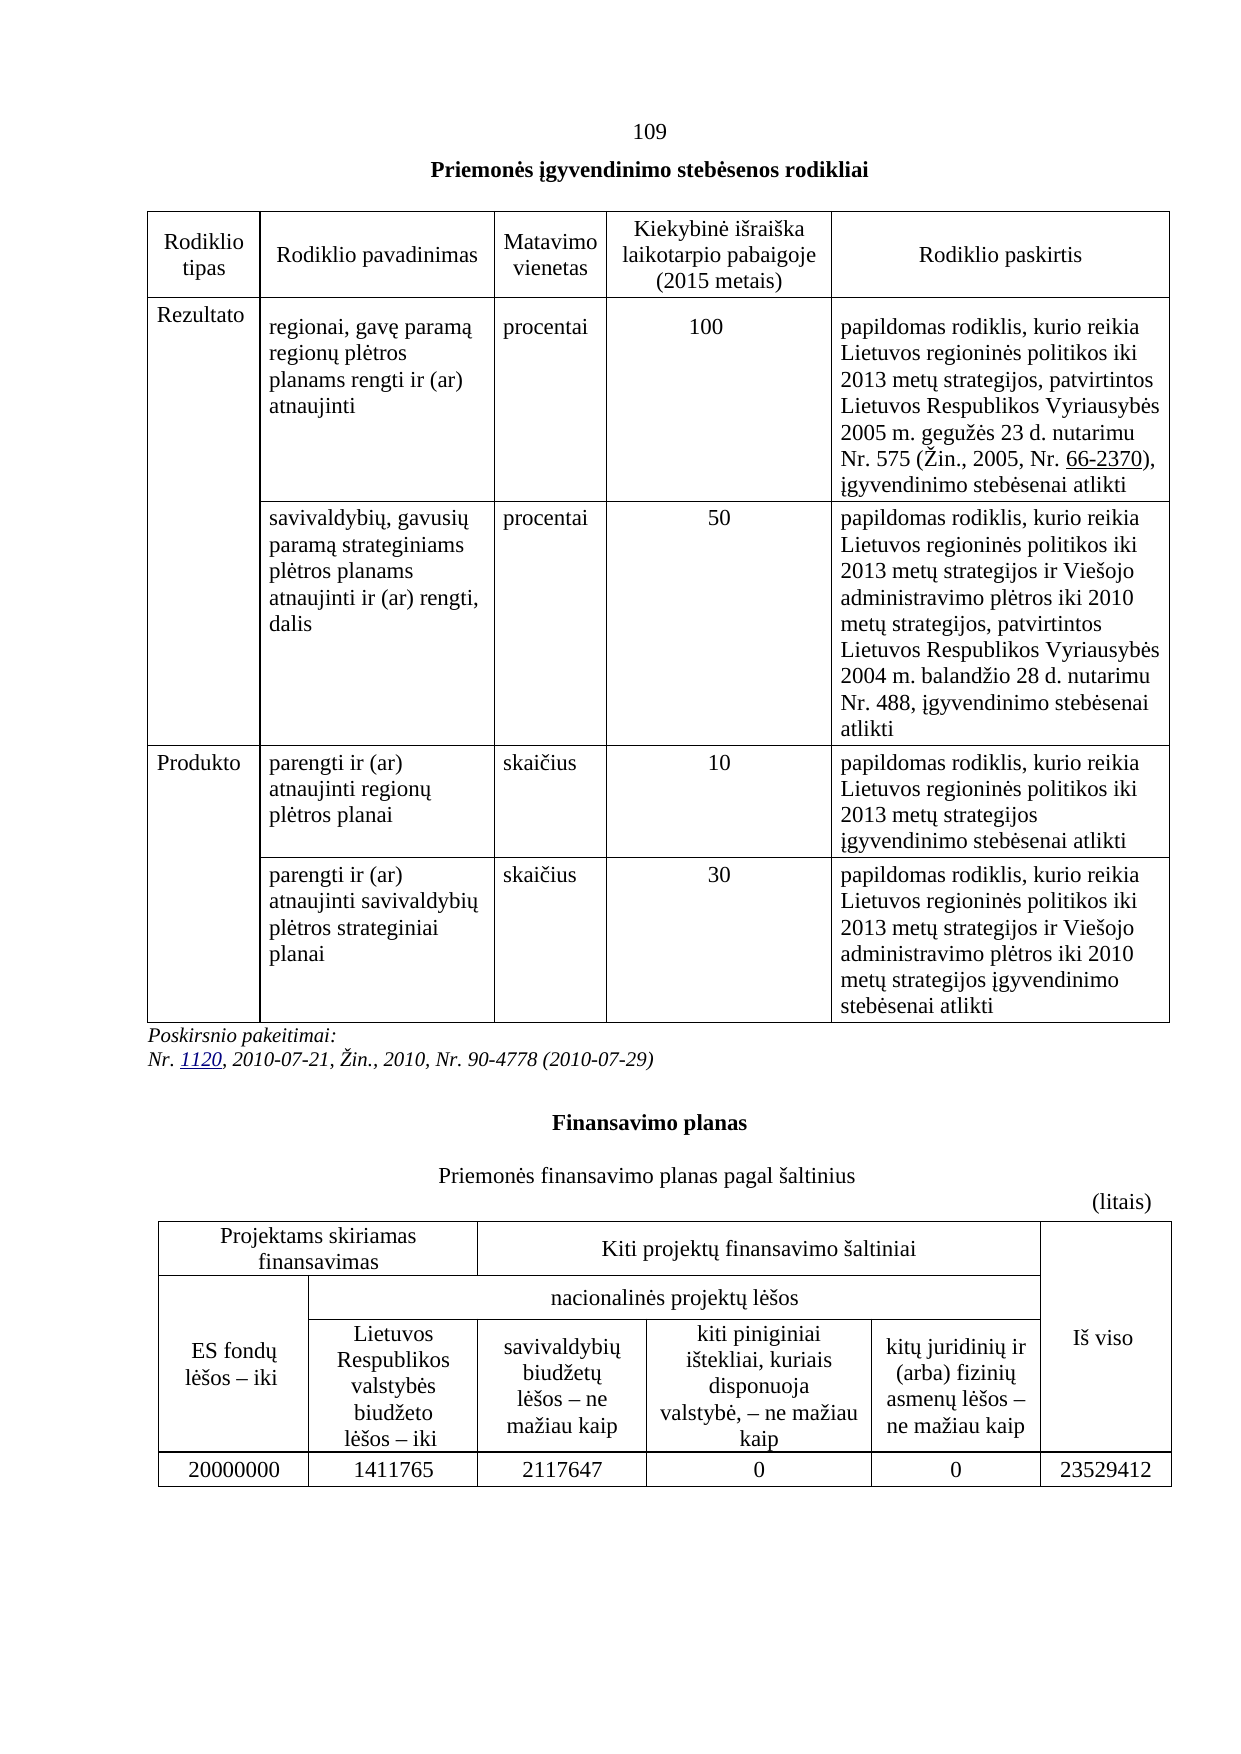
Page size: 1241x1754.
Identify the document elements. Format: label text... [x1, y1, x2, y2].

table_header Rodiklio pavadinimas [261, 212, 494, 297]
table_cell nacionalinės projektų lėšos [309, 1276, 1040, 1318]
table_cell Rezultato [148, 298, 259, 744]
table_cell 20000000 [159, 1453, 308, 1486]
table_cell 0 [647, 1453, 871, 1486]
table_header Matavimo vienetas [495, 212, 606, 297]
table_cell 50 [607, 502, 831, 744]
table_cell 1411765 [309, 1453, 477, 1486]
table_cell kitų juridinių ir (arba) fizinių asmenų lėšos – ne mažiau kaip [872, 1320, 1040, 1451]
table_cell regionai, gavę paramą regionų plėtros planams rengti ir (ar) atnaujinti [261, 298, 494, 501]
table_cell savivaldybių biudžetų lėšos – ne mažiau kaip [478, 1320, 646, 1451]
table_header Projektams skiriamas finansavimas [159, 1222, 477, 1275]
table_cell papildomas rodiklis, kurio reikia Lietuvos regioninės politikos iki 2013 metų strategijos, patvirtintos Lietuvos Respublikos Vyriausybės 2005 m. gegužės 23 d. nutarimu Nr. 575 (Žin., 2005, Nr. 66-2370), įgyvendinimo stebėsenai atlikti [832, 298, 1169, 501]
text (litais) [148, 1188, 1152, 1215]
table_cell 23529412 [1041, 1453, 1171, 1486]
table_cell papildomas rodiklis, kurio reikia Lietuvos regioninės politikos iki 2013 metų strategijos ir Viešojo administravimo plėtros iki 2010 metų strategijos, patvirtintos Lietuvos Respublikos Vyriausybės 2004 m. balandžio 28 d. nutarimu Nr. 488, įgyvendinimo stebėsenai atlikti [832, 502, 1169, 744]
table_cell ES fondų lėšos – iki [159, 1276, 308, 1451]
table_cell 30 [607, 858, 831, 1022]
table_cell parengti ir (ar) atnaujinti regionų plėtros planai [261, 746, 494, 857]
table_cell 0 [872, 1453, 1040, 1486]
table_header Kiti projektų finansavimo šaltiniai [478, 1222, 1040, 1275]
table_cell parengti ir (ar) atnaujinti savivaldybių plėtros strateginiai planai [261, 858, 494, 1022]
text Nr. 1120, 2010-07-21, Žin., 2010, Nr. 90-4778 (2010-07-29) [148, 1047, 1152, 1071]
table_cell papildomas rodiklis, kurio reikia Lietuvos regioninės politikos iki 2013 metų strategijos įgyvendinimo stebėsenai atlikti [832, 746, 1169, 857]
table_header Iš viso [1041, 1222, 1171, 1451]
table_cell 100 [607, 298, 831, 501]
table_header Rodiklio tipas [148, 212, 259, 297]
table_cell procentai [495, 298, 606, 501]
text Finansavimo planas [148, 1109, 1152, 1136]
text Priemonės įgyvendinimo stebėsenos rodikliai [148, 156, 1152, 182]
table_cell 10 [607, 746, 831, 857]
table_header Rodiklio paskirtis [832, 212, 1169, 297]
table_cell skaičius [495, 746, 606, 857]
table_cell papildomas rodiklis, kurio reikia Lietuvos regioninės politikos iki 2013 metų strategijos ir Viešojo administravimo plėtros iki 2010 metų strategijos įgyvendinimo stebėsenai atlikti [832, 858, 1169, 1022]
text Poskirsnio pakeitimai: [148, 1023, 1152, 1047]
table_cell kiti piniginiai ištekliai, kuriais disponuoja valstybė, – ne mažiau kaip [647, 1320, 871, 1451]
table_cell Produkto [148, 746, 259, 1022]
table_cell procentai [495, 502, 606, 744]
table_cell Lietuvos Respublikos valstybės biudžeto lėšos – iki [309, 1320, 477, 1451]
table_cell skaičius [495, 858, 606, 1022]
table_cell savivaldybių, gavusių paramą strateginiams plėtros planams atnaujinti ir (ar) rengti, dalis [261, 502, 494, 744]
table_cell 2117647 [478, 1453, 646, 1486]
table_header Kiekybinė išraiška laikotarpio pabaigoje (2015 metais) [607, 212, 831, 297]
text Priemonės finansavimo planas pagal šaltinius [148, 1162, 1152, 1188]
